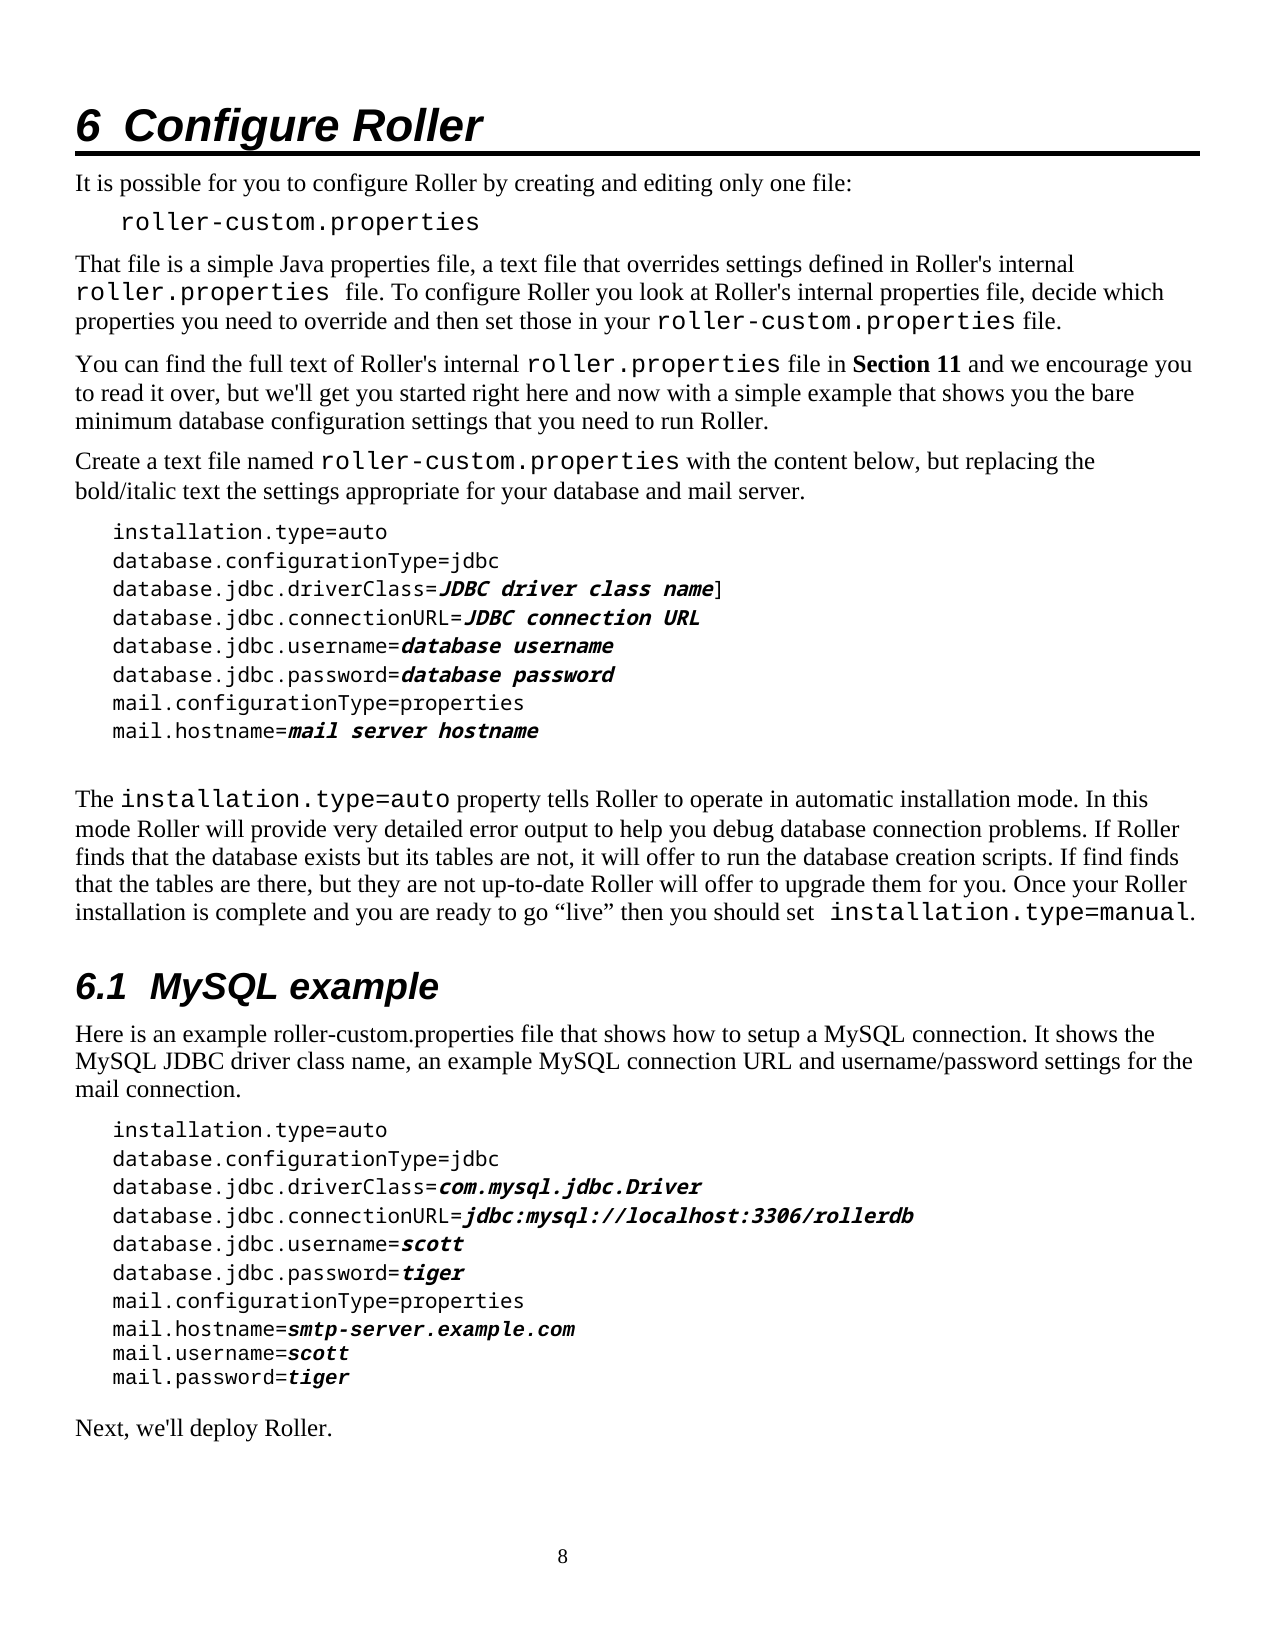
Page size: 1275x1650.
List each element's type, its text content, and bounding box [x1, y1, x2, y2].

text mail.hostname=smtp-server.example.com [75, 1314, 1200, 1343]
text mail.configurationType=properties [75, 688, 1200, 717]
text database.jdbc.driverClass=JDBC driver class name] [75, 574, 1200, 603]
text database.jdbc.password=tiger [75, 1258, 1200, 1286]
text You can find the full text of Roller's internal roller.properties file in Section 11 and we encourage you to read it over, but we'll get you started right here and now with a simple example that shows you the bare minimum database configuration settings that you need to run Roller. [75, 350, 1200, 435]
text database.jdbc.username=database username [75, 631, 1200, 660]
text database.jdbc.password=database password [75, 660, 1200, 688]
text roller-custom.properties [75, 209, 1200, 237]
text The installation.type=auto property tells Roller to operate in automatic installation mode. In this mode Roller will provide very detailed error output to help you debug database connection problems. If Roller finds that the database exists but its tables are not, it will offer to run the database creation scripts. If find finds that the tables are there, but they are not up-to-date Roller will offer to upgrade them for you. Once your Roller installation is complete and you are ready to go “live” then you should set installation.type=manual. [75, 785, 1200, 928]
text mail.username=scott [75, 1343, 1200, 1367]
text mail.hostname=mail server hostname [75, 717, 1200, 745]
text database.jdbc.driverClass=com.mysql.jdbc.Driver [75, 1172, 1200, 1201]
text database.jdbc.connectionURL=jdbc:mysql://localhost:3306/rollerdb [75, 1201, 1200, 1229]
text Here is an example roller-custom.properties file that shows how to setup a MySQL connection. It shows the MySQL JDBC driver class name, an example MySQL connection URL and username/password settings for the mail connection. [75, 1020, 1200, 1103]
text database.configurationType=jdbc [75, 1144, 1200, 1172]
subtitle Configure Roller [75, 100, 1200, 151]
text installation.type=auto [75, 1115, 1200, 1144]
text mail.password=tiger [75, 1367, 1200, 1390]
text database.jdbc.connectionURL=JDBC connection URL [75, 603, 1200, 631]
text It is possible for you to configure Roller by creating and editing only one file: [75, 169, 1200, 197]
text mail.configurationType=properties [75, 1286, 1200, 1314]
text Create a text file named roller-custom.properties with the content below, but replacing the bold/italic text the settings appropriate for your database and mail server. [75, 447, 1200, 505]
text That file is a simple Java properties file, a text file that overrides settings defined in Roller's internal roller.properties file. To configure Roller you look at Roller's internal properties file, decide which properties you need to override and then set those in your roller-custom.properties file. [75, 250, 1200, 337]
subtitle MySQL example [75, 965, 1200, 1007]
text Next, we'll deploy Roller. [75, 1414, 1200, 1442]
text database.configurationType=jdbc [75, 546, 1200, 574]
text installation.type=auto [75, 517, 1200, 546]
text database.jdbc.username=scott [75, 1229, 1200, 1258]
